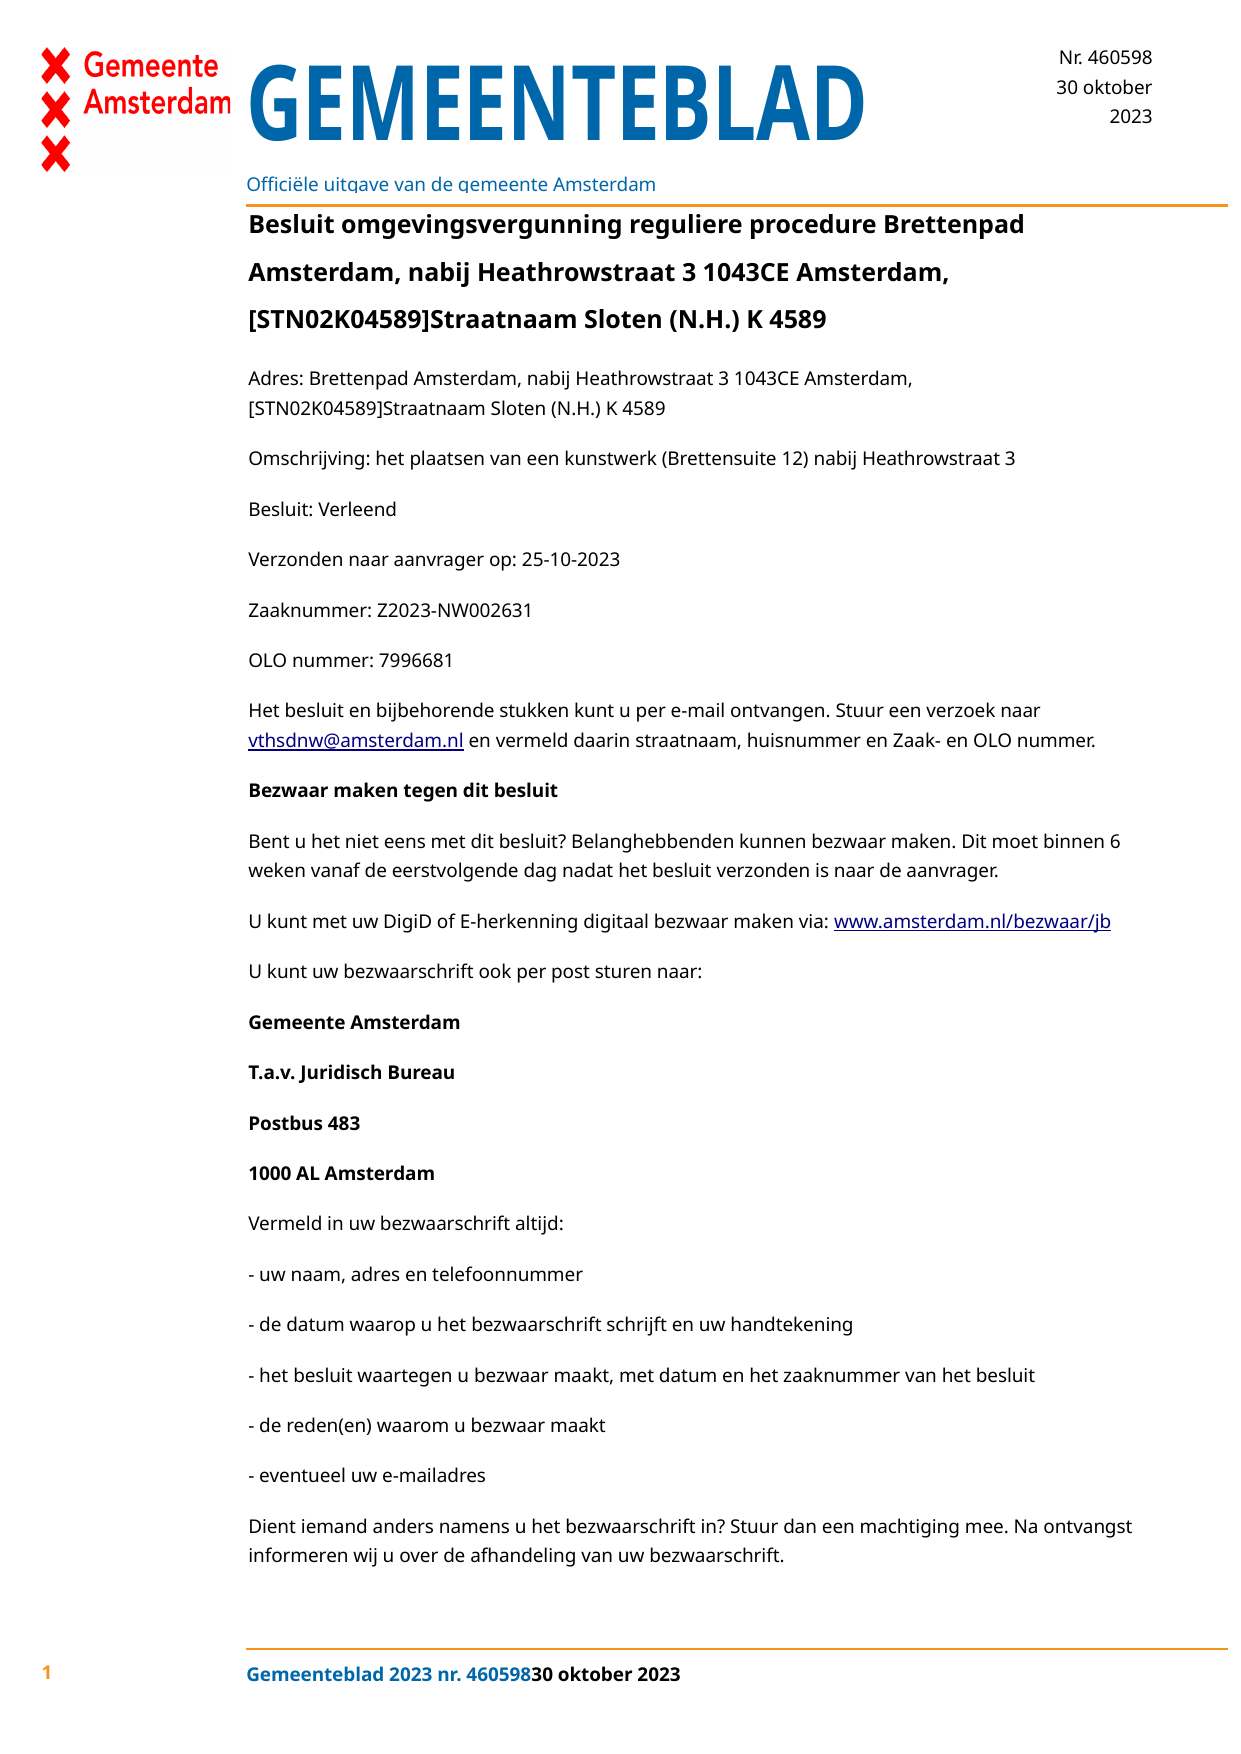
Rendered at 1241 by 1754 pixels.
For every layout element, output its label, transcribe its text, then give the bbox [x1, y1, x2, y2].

text Besluit: Verleend [248, 496, 1152, 522]
text Bezwaar maken tegen dit besluit [248, 778, 1152, 803]
text - eventueel uw e-mailadres [248, 1463, 1152, 1488]
text Bent u het niet eens met dit besluit? Belanghebbenden kunnen bezwaar maken. Dit moet binnen 6 weken vanaf de eerstvolgende dag nadat het besluit verzonden is naar de aanvrager. [248, 828, 1152, 883]
text Verzonden naar aanvrager op: 25-10-2023 [248, 546, 1152, 572]
text - de datum waarop u het bezwaarschrift schrijft en uw handtekening [248, 1311, 1152, 1337]
text Omschrijving: het plaatsen van een kunstwerk (Brettensuite 12) nabij Heathrowstraat 3 [248, 446, 1152, 471]
text Adres: Brettenpad Amsterdam, nabij Heathrowstraat 3 1043CE Amsterdam, [STN02K04589]Straatnaam Sloten (N.H.) K 4589 [248, 366, 1152, 421]
text Gemeente Amsterdam [248, 1009, 1152, 1034]
text - uw naam, adres en telefoonnummer [248, 1261, 1152, 1287]
text Het besluit en bijbehorende stukken kunt u per e-mail ontvangen. Stuur een verzoek naar vthsdnw@amsterdam.nl en vermeld daarin straatnaam, huisnummer en Zaak- en OLO nummer. [248, 698, 1152, 753]
text Postbus 483 [248, 1110, 1152, 1135]
text T.a.v. Juridisch Bureau [248, 1059, 1152, 1085]
text 1000 AL Amsterdam [248, 1160, 1152, 1186]
text Zaaknummer: Z2023-NW002631 [248, 597, 1152, 622]
text Besluit omgevingsvergunning reguliere procedure Brettenpad Amsterdam, nabij Heathrowstraat 3 1043CE Amsterdam, [STN02K04589]Straatnaam Sloten (N.H.) K 4589 [248, 207, 1152, 336]
text U kunt met uw DigiD of E-herkenning digitaal bezwaar maken via: www.amsterdam.nl/bezwaar/jb [248, 908, 1152, 934]
text U kunt uw bezwaarschrift ook per post sturen naar: [248, 958, 1152, 984]
picture [41, 47, 231, 172]
text Vermeld in uw bezwaarschrift altijd: [248, 1211, 1152, 1236]
text - het besluit waartegen u bezwaar maakt, met datum en het zaaknummer van het besluit [248, 1362, 1152, 1387]
text - de reden(en) waarom u bezwaar maakt [248, 1412, 1152, 1438]
text OLO nummer: 7996681 [248, 647, 1152, 673]
text Dient iemand anders namens u het bezwaarschrift in? Stuur dan een machtiging mee. Na ontvangst informeren wij u over de afhandeling van uw bezwaarschrift. [248, 1513, 1152, 1568]
